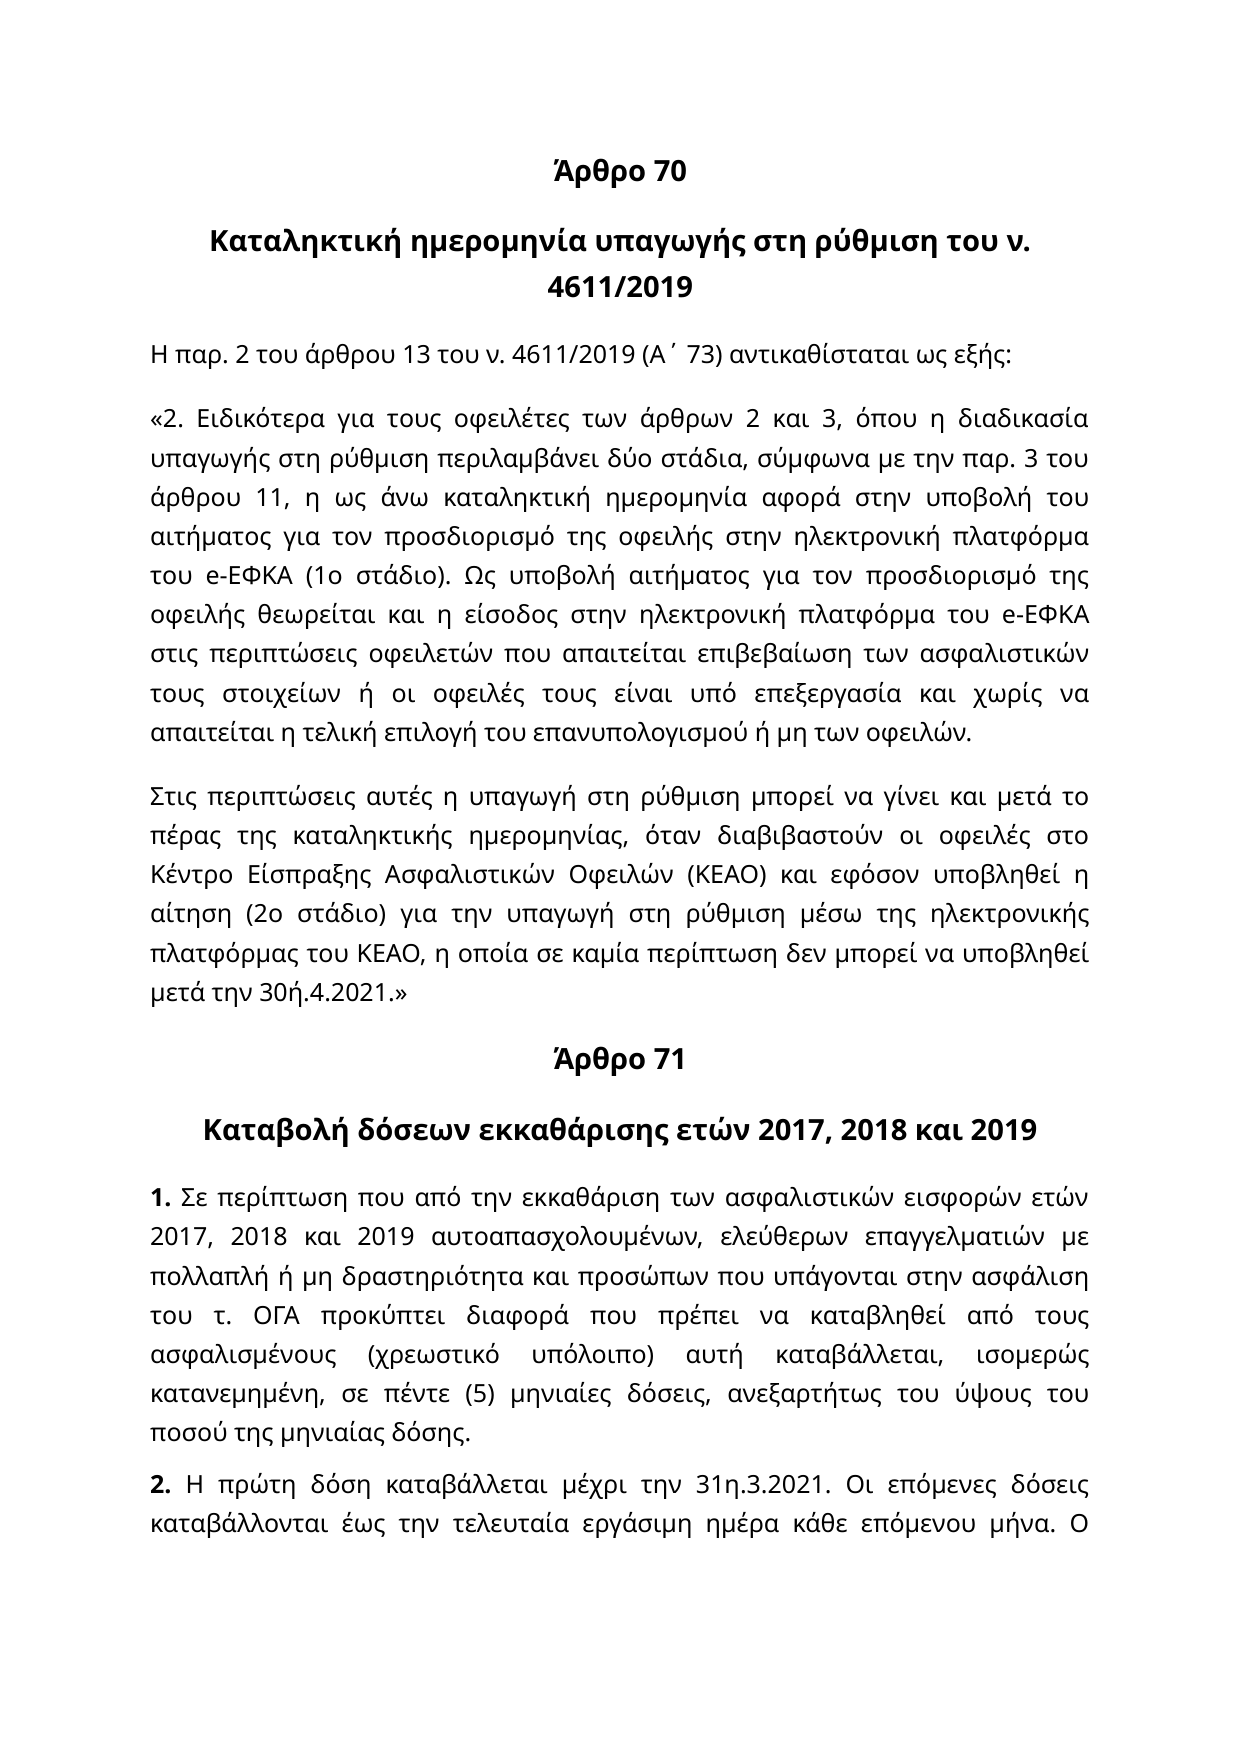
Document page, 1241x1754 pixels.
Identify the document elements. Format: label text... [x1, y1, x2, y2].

text Στις περιπτώσεις αυτές η υπαγωγή στη ρύθμιση μπορεί να γίνει και μετά το πέρας της καταληκτικής ημερομηνίας, όταν διαβιβαστούν οι οφειλές στο Κέντρο Είσπραξης Ασφαλιστικών Οφειλών (ΚΕΑΟ) και εφόσον υποβληθεί η αίτηση (2ο στάδιο) για την υπαγωγή στη ρύθμιση μέσω της ηλεκτρονικής πλατφόρμας του ΚΕΑΟ, η οποία σε καμία περίπτωση δεν μπορεί να υποβληθεί μετά την 30ή.4.2021.» [150, 778, 1090, 1008]
text Η παρ. 2 του άρθρου 13 του ν. 4611/2019 (Α΄ 73) αντικαθίσταται ως εξής: [150, 337, 1090, 371]
subtitle Καταληκτική ημερομηνία υπαγωγής στη ρύθμιση του ν. 4611/2019 [150, 221, 1090, 306]
subtitle Άρθρο 71 [150, 1038, 1090, 1078]
subtitle Άρθρο 70 [150, 150, 1090, 190]
text 1. Σε περίπτωση που από την εκκαθάριση των ασφαλιστικών εισφορών ετών 2017, 2018 και 2019 αυτοαπασχολουμένων, ελεύθερων επαγγελματιών με πολλαπλή ή μη δραστηριότητα και προσώπων που υπάγονται στην ασφάλιση του τ. ΟΓΑ προκύπτει διαφορά που πρέπει να καταβληθεί από τους ασφαλισμένους (χρεωστικό υπόλοιπο) αυτή καταβάλλεται, ισομερώς κατανεμημένη, σε πέντε (5) μηνιαίες δόσεις, ανεξαρτήτως του ύψους του ποσού της μηνιαίας δόσης. [150, 1180, 1090, 1449]
text «2. Ειδικότερα για τους οφειλέτες των άρθρων 2 και 3, όπου η διαδικασία υπαγωγής στη ρύθμιση περιλαμβάνει δύο στάδια, σύμφωνα με την παρ. 3 του άρθρου 11, η ως άνω καταληκτική ημερομηνία αφορά στην υποβολή του αιτήματος για τον προσδιορισμό της οφειλής στην ηλεκτρονική πλατφόρμα του e-ΕΦΚΑ (1ο στάδιο). Ως υποβολή αιτήματος για τον προσδιορισμό της οφειλής θεωρείται και η είσοδος στην ηλεκτρονική πλατφόρμα του e-ΕΦΚΑ στις περιπτώσεις οφειλετών που απαιτείται επιβεβαίωση των ασφαλιστικών τους στοιχείων ή οι οφειλές τους είναι υπό επεξεργασία και χωρίς να απαιτείται η τελική επιλογή του επανυπολογισμού ή μη των οφειλών. [150, 401, 1090, 748]
subtitle Καταβολή δόσεων εκκαθάρισης ετών 2017, 2018 και 2019 [150, 1109, 1090, 1149]
text 2. Η πρώτη δόση καταβάλλεται μέχρι την 31η.3.2021. Οι επόμενες δόσεις καταβάλλονται έως την τελευταία εργάσιμη ημέρα κάθε επόμενου μήνα. Ο [150, 1466, 1090, 1540]
